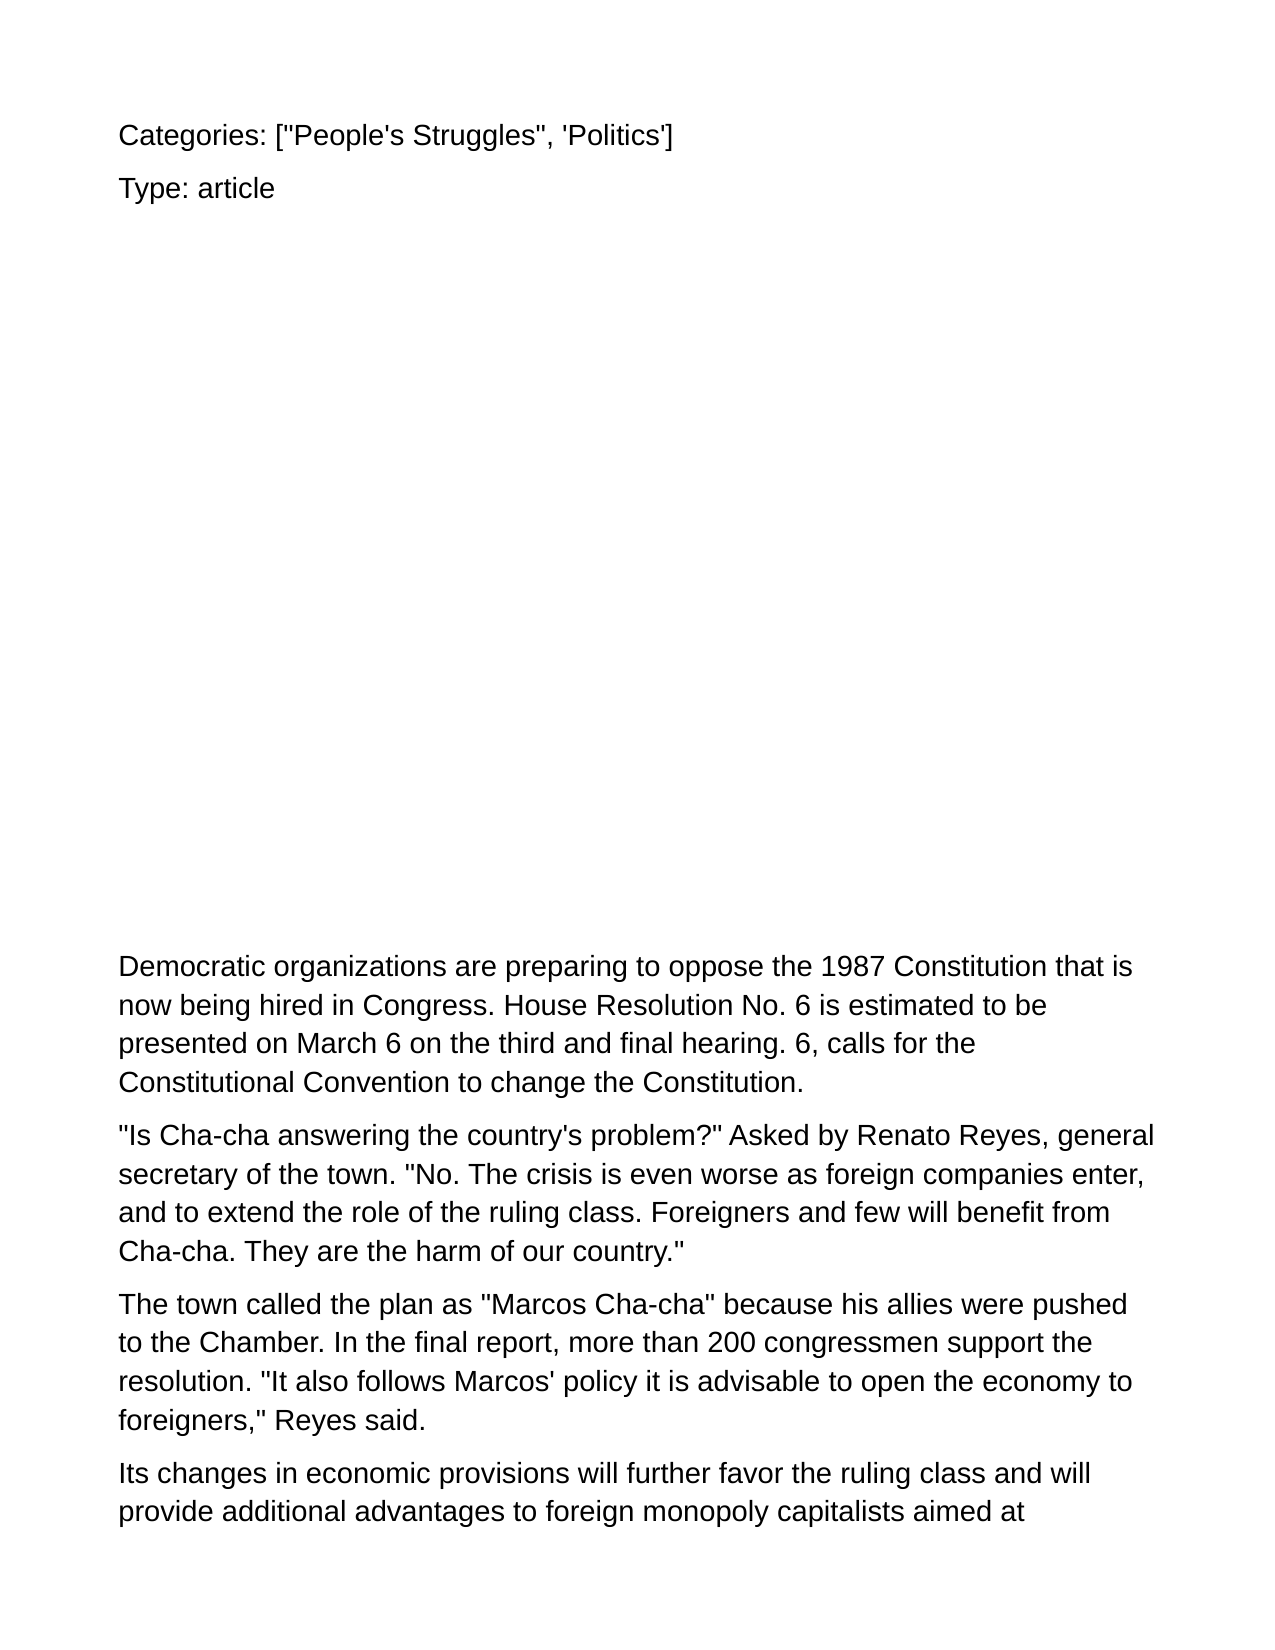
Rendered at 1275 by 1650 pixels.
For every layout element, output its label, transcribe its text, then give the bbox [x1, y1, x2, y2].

text The town called the plan as "Marcos Cha-cha" because his allies were pushed to the Chamber. In the final report, more than 200 congressmen support the resolution. "It also follows Marcos' policy it is advisable to open the economy to foreigners," Reyes said. [118, 1287, 1157, 1436]
text Type: article [118, 171, 1157, 205]
text Democratic organizations are preparing to oppose the 1987 Constitution that is now being hired in Congress. House Resolution No. 6 is estimated to be presented on March 6 on the third and final hearing. 6, calls for the Constitutional Convention to change the Constitution. [118, 224, 1157, 1099]
text "Is Cha-cha answering the country's problem?" Asked by Renato Reyes, general secretary of the town. "No. The crisis is even worse as foreign companies enter, and to extend the role of the ruling class. Foreigners and few will benefit from Cha-cha. They are the harm of our country." [118, 1118, 1157, 1267]
text Categories: ["People's Struggles", 'Politics'] [118, 118, 1157, 152]
text Its changes in economic provisions will further favor the ruling class and will provide additional advantages to foreign monopoly capitalists aimed at [118, 1456, 1157, 1528]
